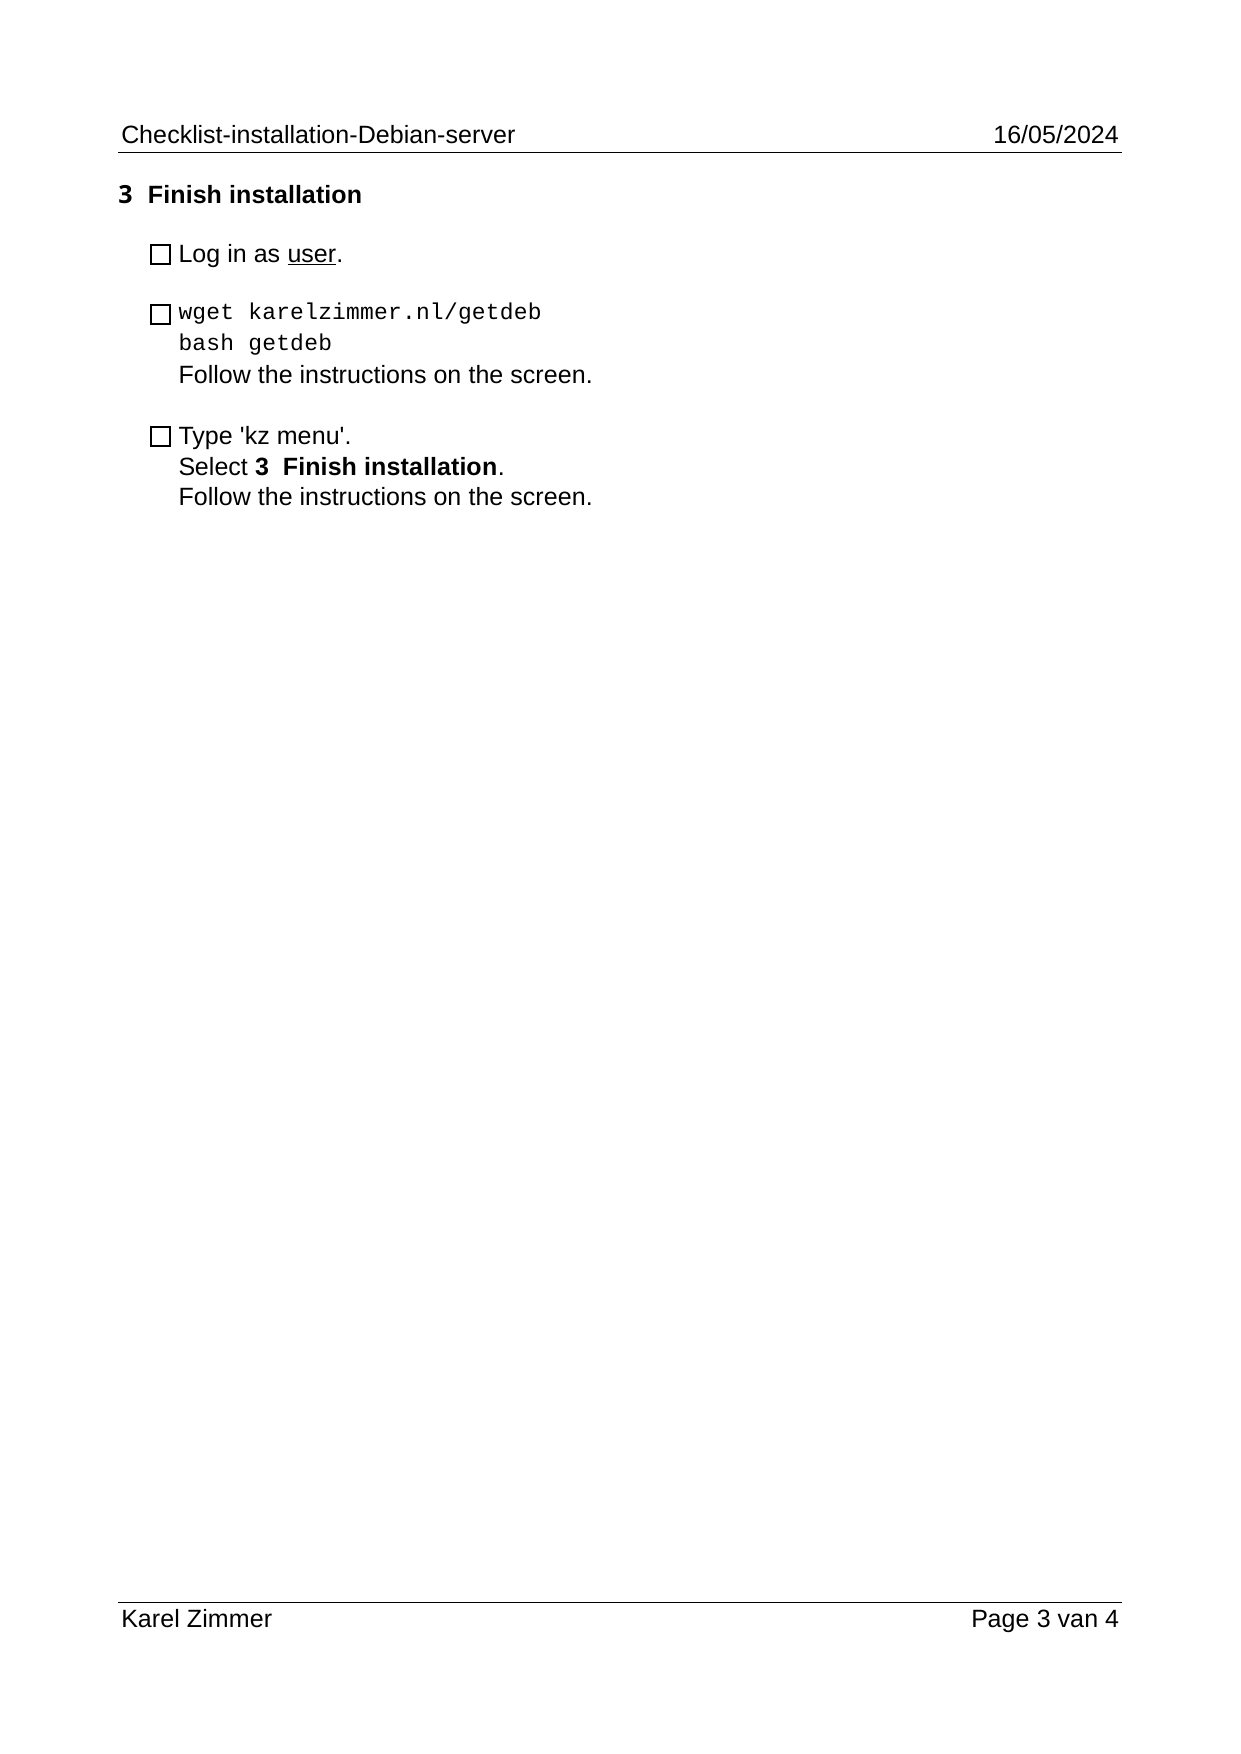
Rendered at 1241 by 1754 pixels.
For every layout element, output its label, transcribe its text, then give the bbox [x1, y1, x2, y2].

table_cell Follow the instructions on the screen. [177, 482, 1122, 512]
table_cell [118, 360, 142, 391]
table_cell [118, 482, 142, 512]
table_cell Select 3 Finish installation. [177, 451, 1122, 482]
table_cell wget karelzimmer.nl/getdeb [177, 300, 1122, 330]
table_header Log in as USER. [177, 239, 1122, 269]
table_cell [118, 391, 142, 421]
table_cell Type 'kz menu'. [177, 421, 1122, 451]
table_header [142, 239, 177, 269]
table_cell [142, 300, 177, 330]
table_cell [142, 482, 177, 512]
table_cell [118, 451, 142, 482]
table_cell Follow the instructions on the screen. [177, 360, 1122, 391]
table_cell [118, 269, 142, 300]
table_cell [142, 451, 177, 482]
table_cell [142, 360, 177, 391]
table_cell [177, 269, 1122, 300]
table_cell [142, 330, 177, 360]
table_cell [142, 391, 177, 421]
table_cell [118, 330, 142, 360]
table_cell [177, 391, 1122, 421]
table_header [118, 239, 142, 269]
table_cell [142, 269, 177, 300]
table_cell bash getdeb [177, 330, 1122, 360]
table_cell [142, 421, 177, 451]
table_cell [118, 421, 142, 451]
list Finish installation [118, 177, 1122, 211]
table_cell [118, 300, 142, 330]
